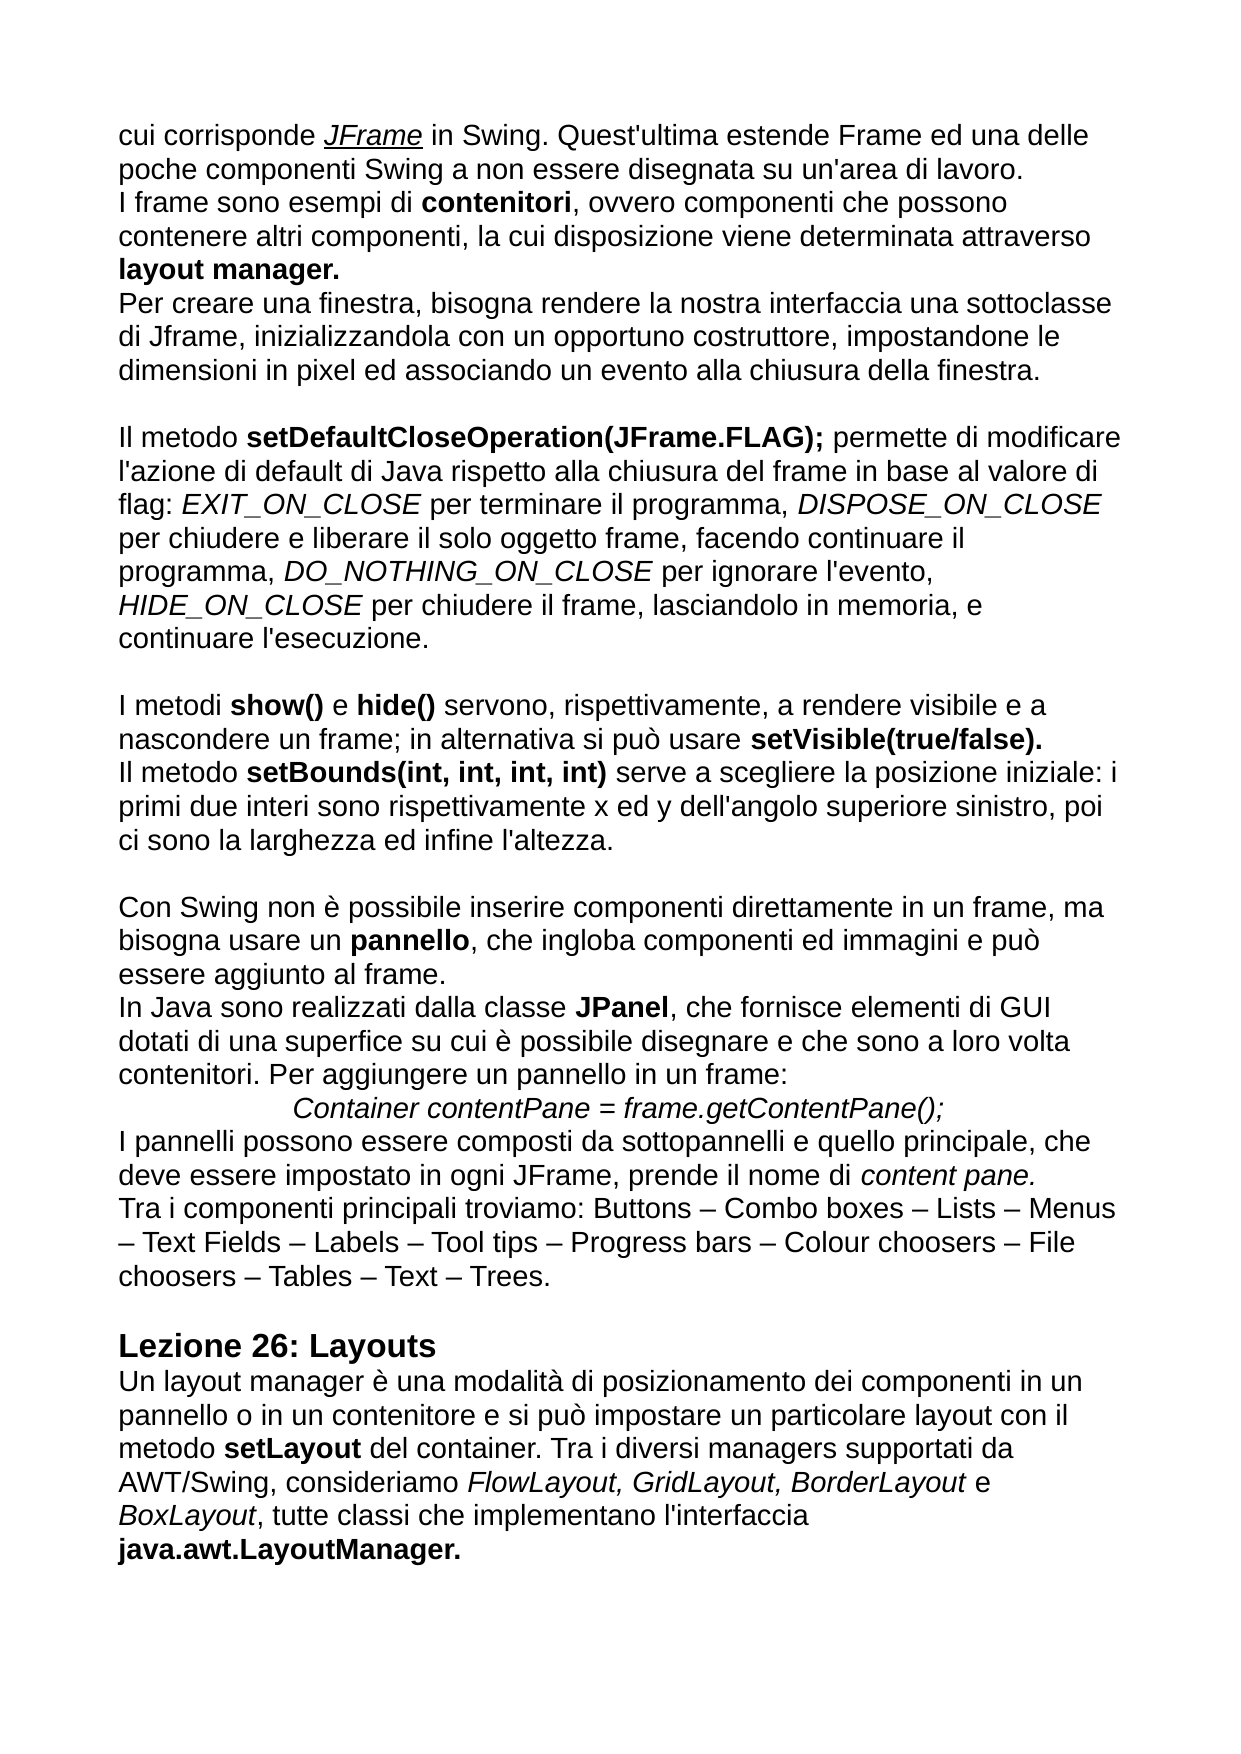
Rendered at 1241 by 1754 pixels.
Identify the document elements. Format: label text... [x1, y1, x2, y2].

text I pannelli possono essere composti da sottopannelli e quello principale, che deve essere impostato in ogni JFrame, prende il nome di content pane. [118, 1124, 1122, 1191]
text Il metodo setDefaultCloseOperation(JFrame.FLAG); permette di modificare l'azione di default di Java rispetto alla chiusura del frame in base al valore di flag: EXIT_ON_CLOSE per terminare il programma, DISPOSE_ON_CLOSE per chiudere e liberare il solo oggetto frame, facendo continuare il programma, DO_NOTHING_ON_CLOSE per ignorare l'evento, HIDE_ON_CLOSE per chiudere il frame, lasciandolo in memoria, e continuare l'esecuzione. [118, 420, 1122, 655]
text Container contentPane = frame.getContentPane(); [118, 1091, 1122, 1124]
text I frame sono esempi di contenitori, ovvero componenti che possono contenere altri componenti, la cui disposizione viene determinata attraverso layout manager. [118, 185, 1122, 286]
text Tra i componenti principali troviamo: Buttons – Combo boxes – Lists – Menus – Text Fields – Labels – Tool tips – Progress bars – Colour choosers – File choosers – Tables – Text – Trees. [118, 1191, 1122, 1292]
text Con Swing non è possibile inserire componenti direttamente in un frame, ma bisogna usare un pannello, che ingloba componenti ed immagini e può essere aggiunto al frame. [118, 889, 1122, 990]
text Lezione 26: Layouts [118, 1326, 1122, 1364]
text Il metodo setBounds(int, int, int, int) serve a scegliere la posizione iniziale: i primi due interi sono rispettivamente x ed y dell'angolo superiore sinistro, poi ci sono la larghezza ed infine l'altezza. [118, 755, 1122, 856]
text Un layout manager è una modalità di posizionamento dei componenti in un pannello o in un contenitore e si può impostare un particolare layout con il metodo setLayout del container. Tra i diversi managers supportati da AWT/Swing, consideriamo FlowLayout, GridLayout, BorderLayout e BoxLayout, tutte classi che implementano l'interfaccia java.awt.LayoutManager. [118, 1364, 1122, 1565]
text I metodi show() e hide() servono, rispettivamente, a rendere visibile e a nascondere un frame; in alternativa si può usare setVisible(true/false). [118, 688, 1122, 755]
text cui corrisponde JFrame in Swing. Quest'ultima estende Frame ed una delle poche componenti Swing a non essere disegnata su un'area di lavoro. [118, 118, 1122, 185]
text In Java sono realizzati dalla classe JPanel, che fornisce elementi di GUI dotati di una superfice su cui è possibile disegnare e che sono a loro volta contenitori. Per aggiungere un pannello in un frame: [118, 990, 1122, 1091]
text Per creare una finestra, bisogna rendere la nostra interfaccia una sottoclasse di Jframe, inizializzandola con un opportuno costruttore, impostandone le dimensioni in pixel ed associando un evento alla chiusura della finestra. [118, 286, 1122, 386]
